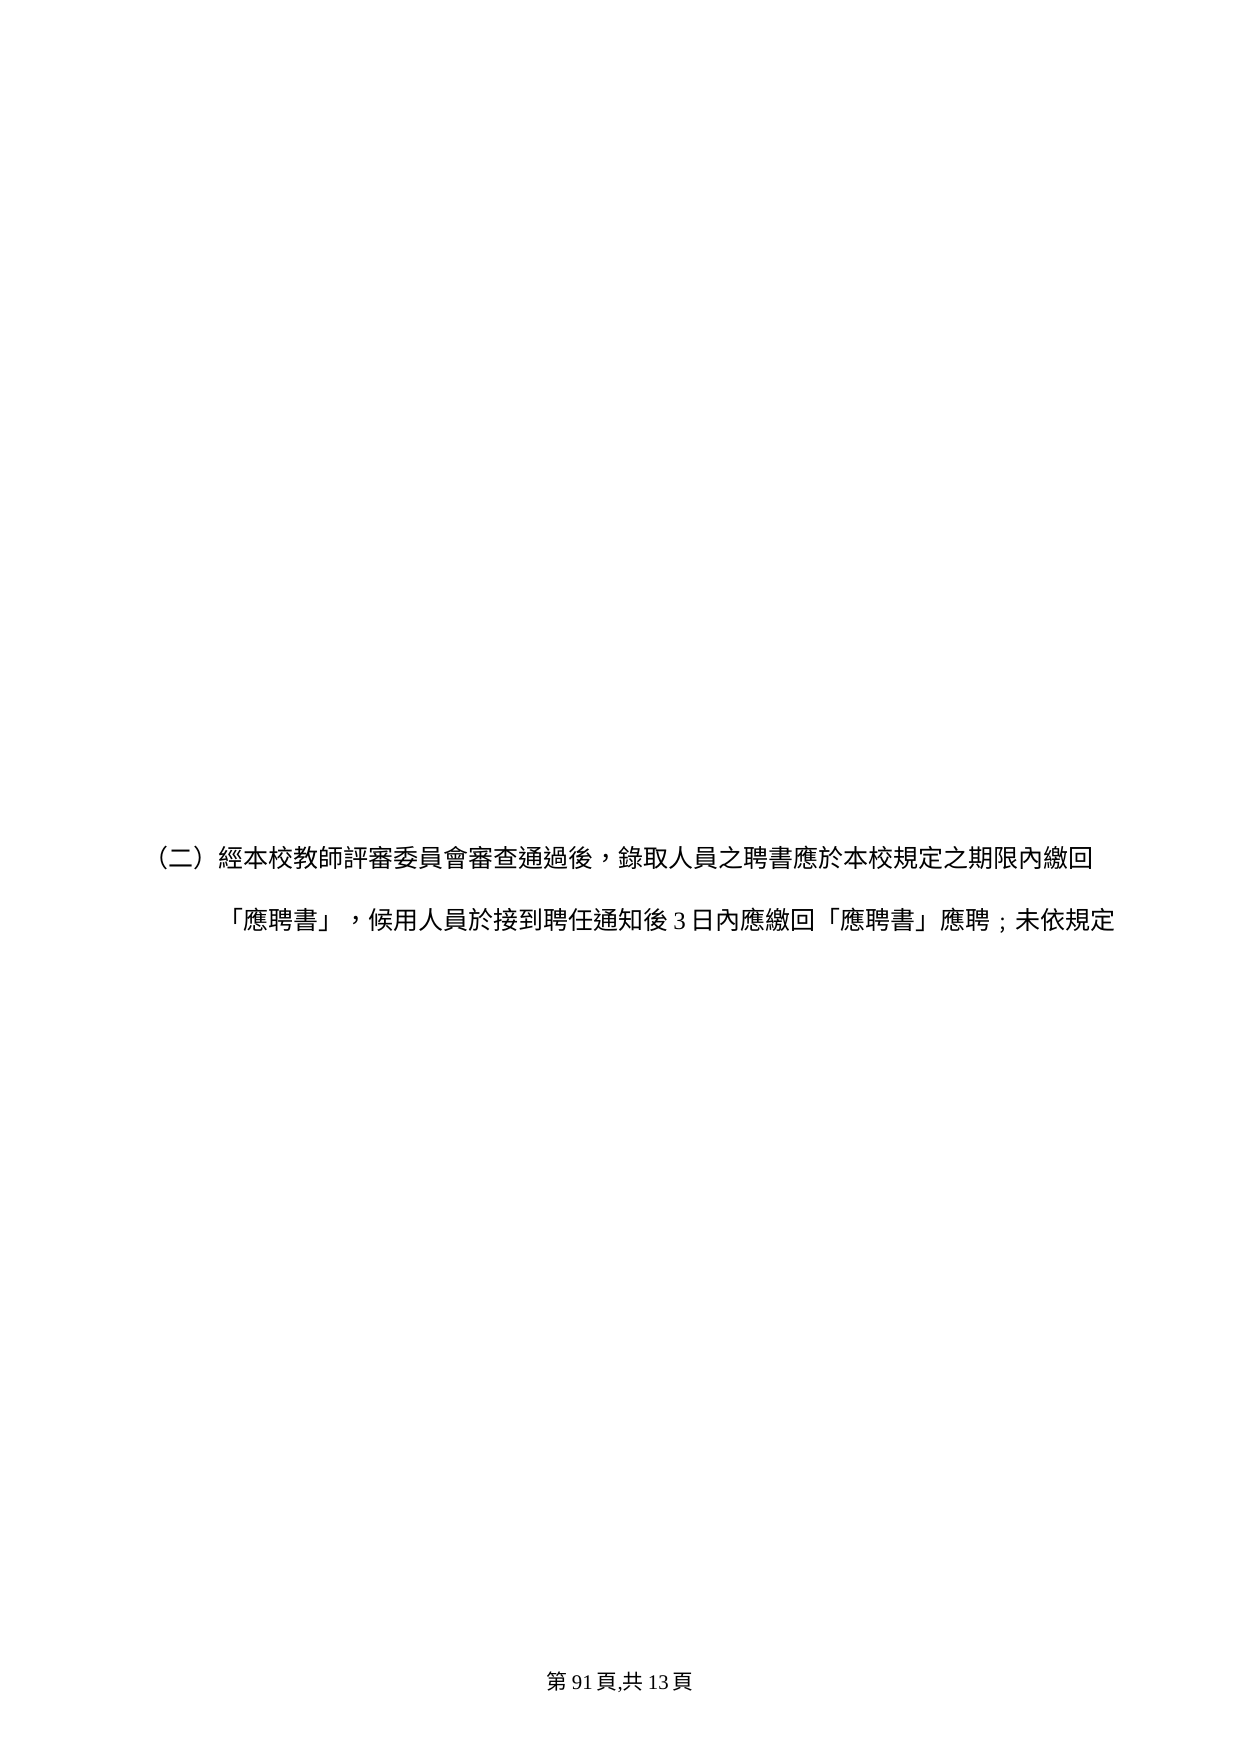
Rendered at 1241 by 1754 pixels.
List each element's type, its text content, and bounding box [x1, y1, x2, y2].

text （二）經本校教師評審委員會審查通過後，錄取人員之聘書應於本校規定之期限內繳回「應聘書」，候用人員於接到聘任通知後3日內應繳回「應聘書」應聘﹔未依規定 [143, 814, 1122, 939]
